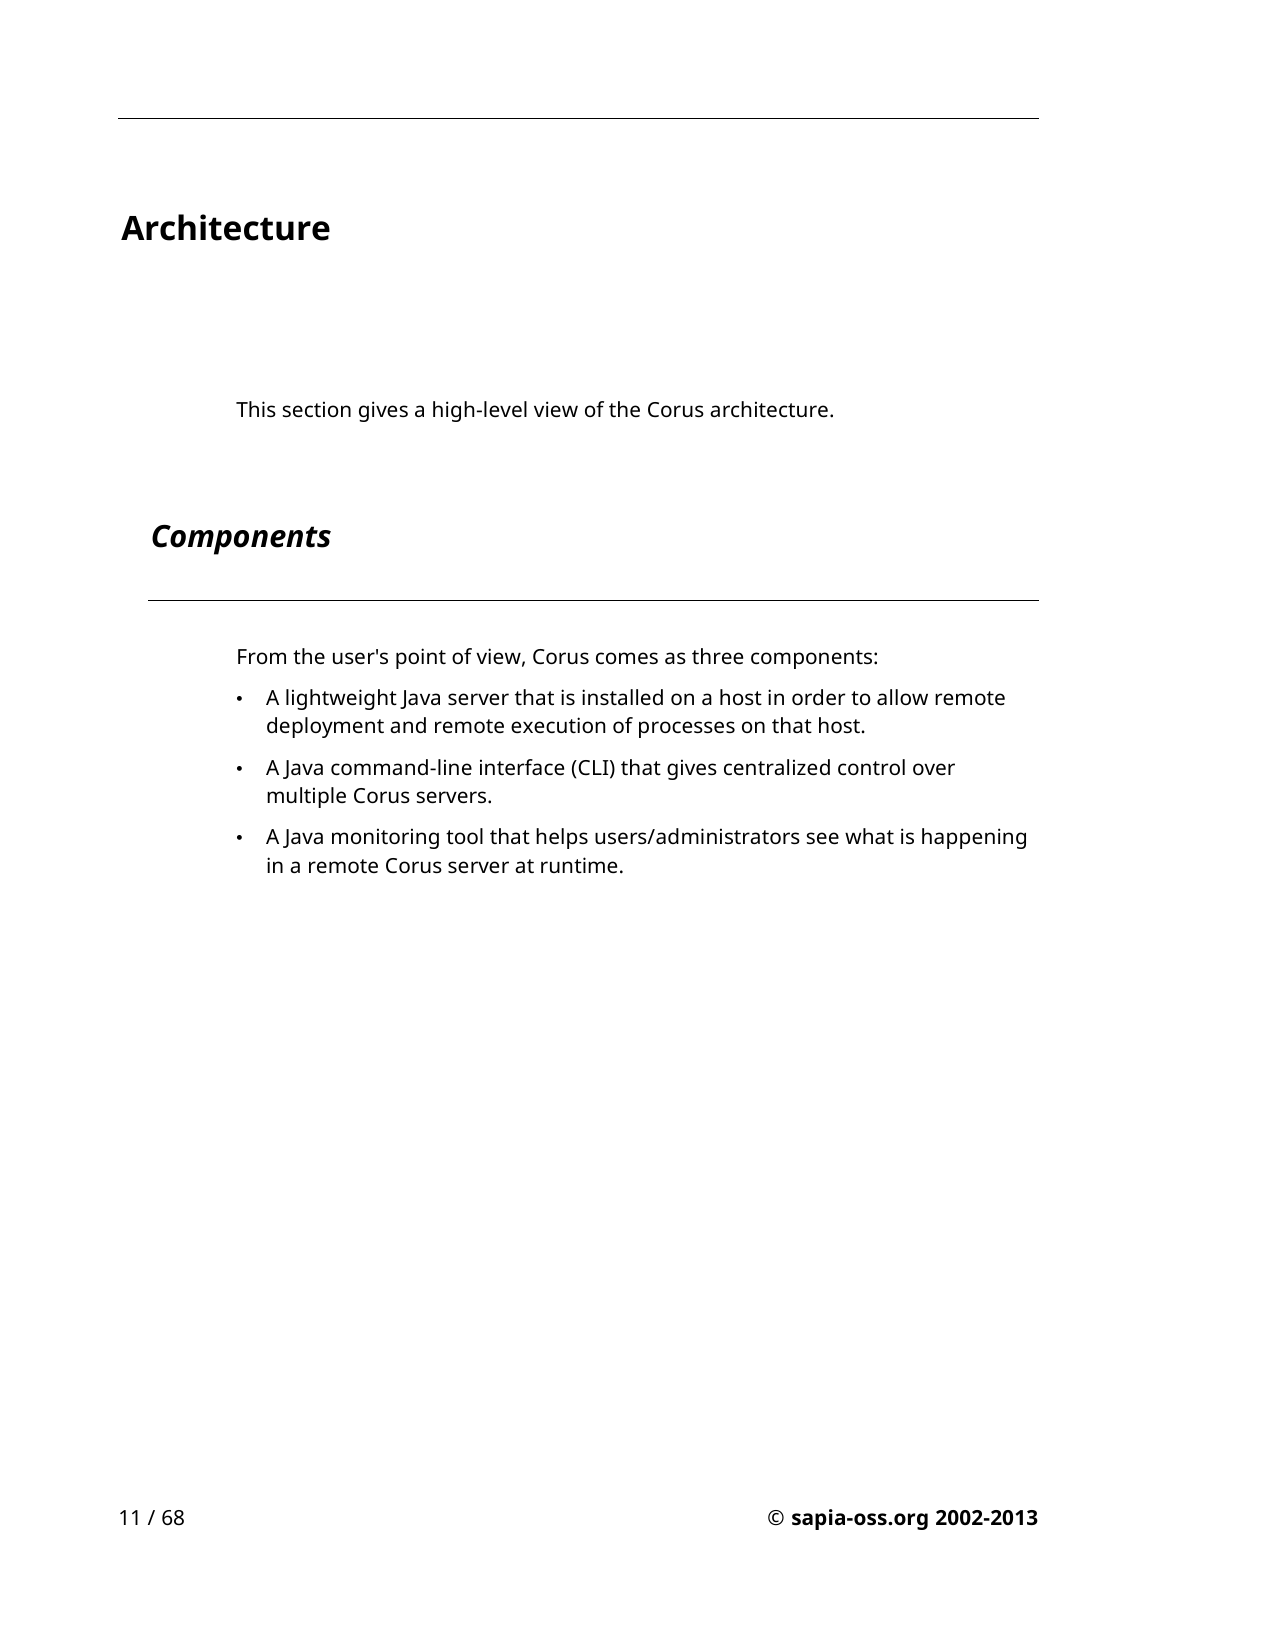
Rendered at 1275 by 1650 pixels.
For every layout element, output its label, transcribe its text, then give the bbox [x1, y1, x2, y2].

list A Java command-line interface (CLI) that gives centralized control over multiple Corus servers. [236, 752, 1039, 809]
list A lightweight Java server that is installed on a host in order to allow remote deployment and remote execution of processes on that host. [236, 683, 1039, 740]
subtitle Architecture [118, 119, 1039, 336]
list A Java monitoring tool that helps users/administrators see what is happening in a remote Corus server at runtime. [236, 822, 1039, 879]
subtitle Components [148, 512, 1039, 600]
text From the user's point of view, Corus comes as three components: [236, 642, 1039, 670]
text This section gives a high-level view of the Corus architecture. [236, 394, 1039, 423]
